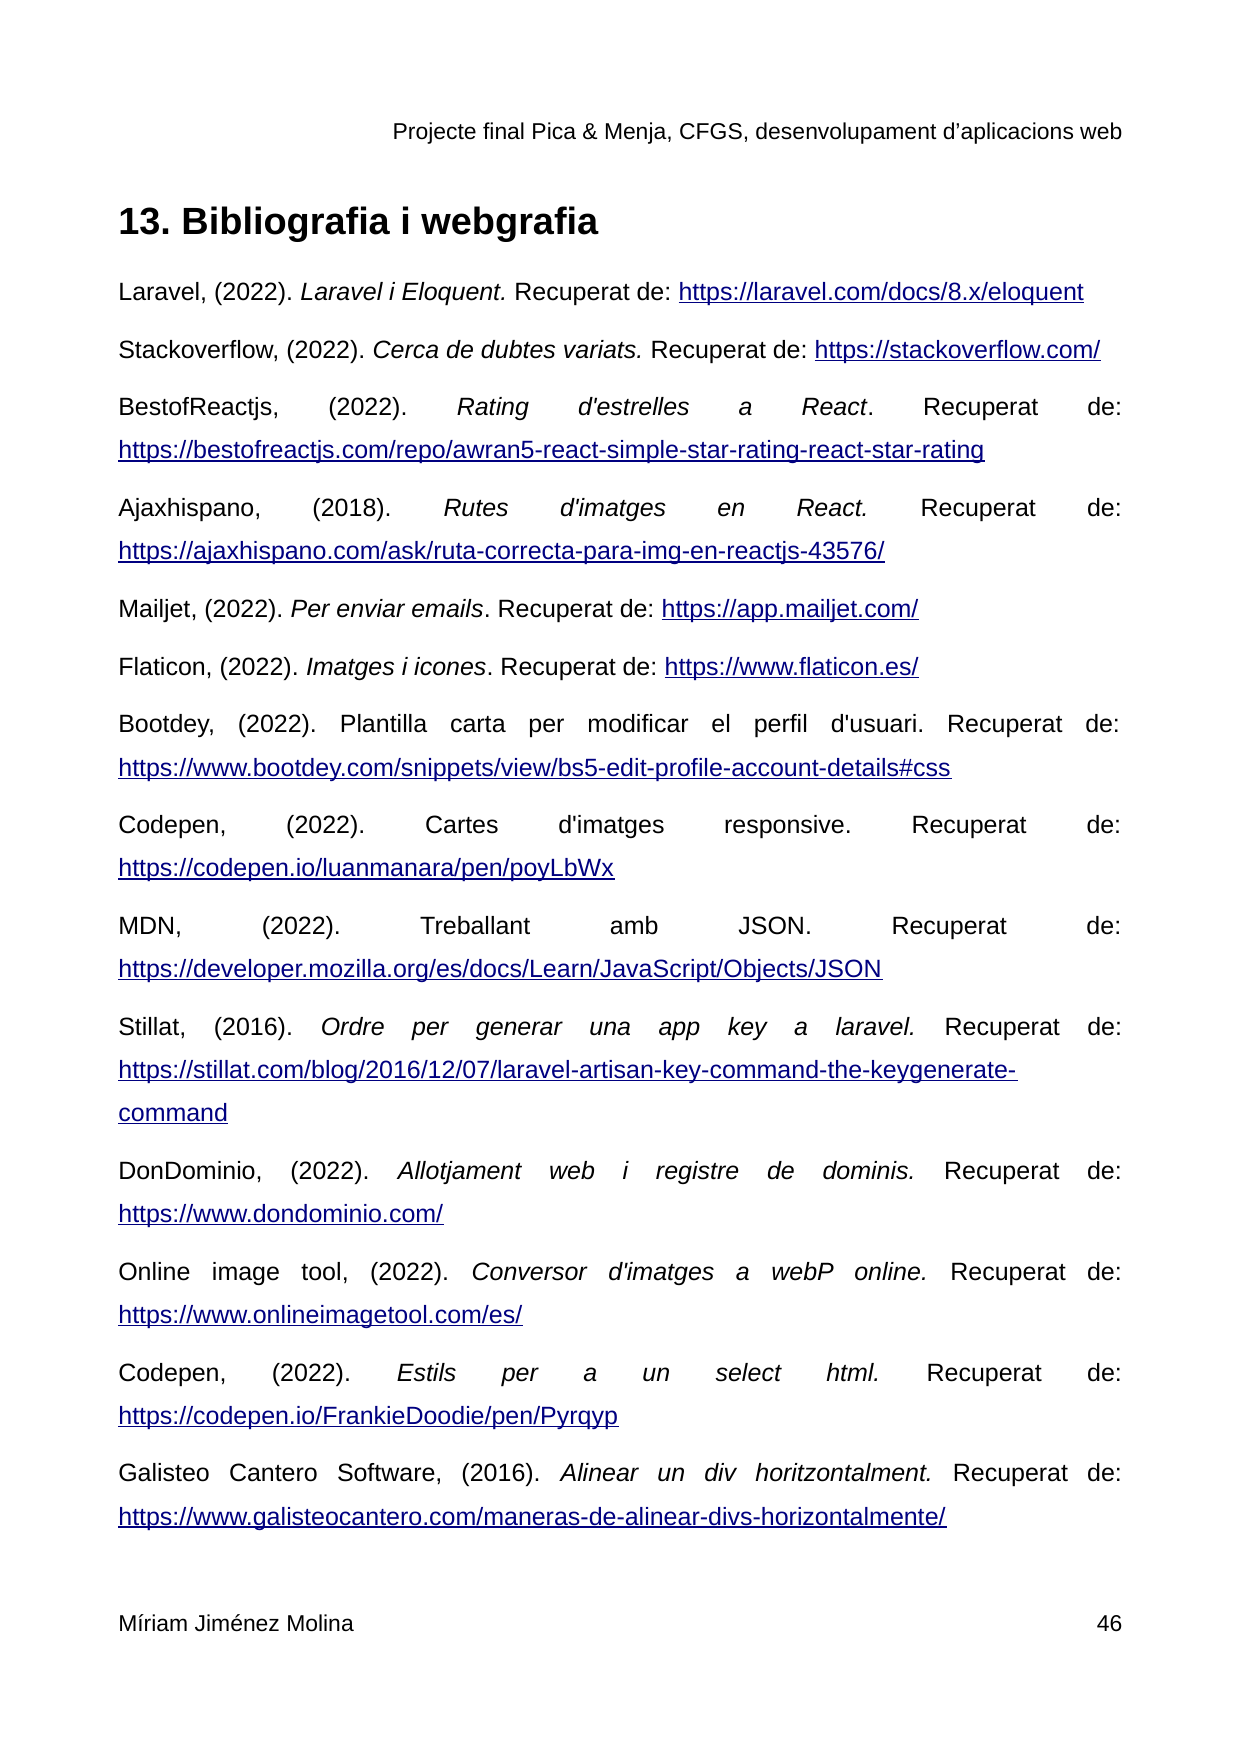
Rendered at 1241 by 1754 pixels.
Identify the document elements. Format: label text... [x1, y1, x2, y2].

text Stackoverflow, (2022). Cerca de dubtes variats. Recuperat de: https://stackoverflow.com/ [118, 334, 1122, 363]
text Bootdey, (2022). Plantilla carta per modificar el perfil d'usuari. Recuperat de: https://www.bootdey.com/snippets/view/bs5-edit-profile-account-details#css [118, 709, 1122, 781]
text Codepen, (2022). Cartes d'imatges responsive. Recuperat de: https://codepen.io/luanmanara/pen/poyLbWx [118, 810, 1122, 882]
subtitle 13. Bibliografia i webgrafia [118, 199, 1122, 243]
text DonDominio, (2022). Allotjament web i registre de dominis. Recuperat de: https://www.dondominio.com/ [118, 1156, 1122, 1228]
text Galisteo Cantero Software, (2016). Alinear un div horitzontalment. Recuperat de: https://www.galisteocantero.com/maneras-de-alinear-divs-horizontalmente/ [118, 1458, 1122, 1530]
text Online image tool, (2022). Conversor d'imatges a webP online. Recuperat de: https://www.onlineimagetool.com/es/ [118, 1257, 1122, 1328]
text Laravel, (2022). Laravel i Eloquent. Recuperat de: https://laravel.com/docs/8.x/eloquent [118, 277, 1122, 306]
text Stillat, (2016). Ordre per generar una app key a laravel. Recuperat de: https://stillat.com/blog/2016/12/07/laravel-artisan-key-command-the-keygenerate-command [118, 1012, 1122, 1127]
text Mailjet, (2022). Per enviar emails. Recuperat de: https://app.mailjet.com/ [118, 594, 1122, 623]
text Codepen, (2022). Estils per a un select html. Recuperat de: https://codepen.io/FrankieDoodie/pen/Pyrqyp [118, 1357, 1122, 1429]
text BestofReactjs, (2022). Rating d'estrelles a React. Recuperat de: https://bestofreactjs.com/repo/awran5-react-simple-star-rating-react-star-rating [118, 392, 1122, 464]
text Ajaxhispano, (2018). Rutes d'imatges en React. Recuperat de: https://ajaxhispano.com/ask/ruta-correcta-para-img-en-reactjs-43576/ [118, 493, 1122, 565]
text MDN, (2022). Treballant amb JSON. Recuperat de: https://developer.mozilla.org/es/docs/Learn/JavaScript/Objects/JSON [118, 911, 1122, 983]
text Flaticon, (2022). Imatges i icones. Recuperat de: https://www.flaticon.es/ [118, 652, 1122, 680]
